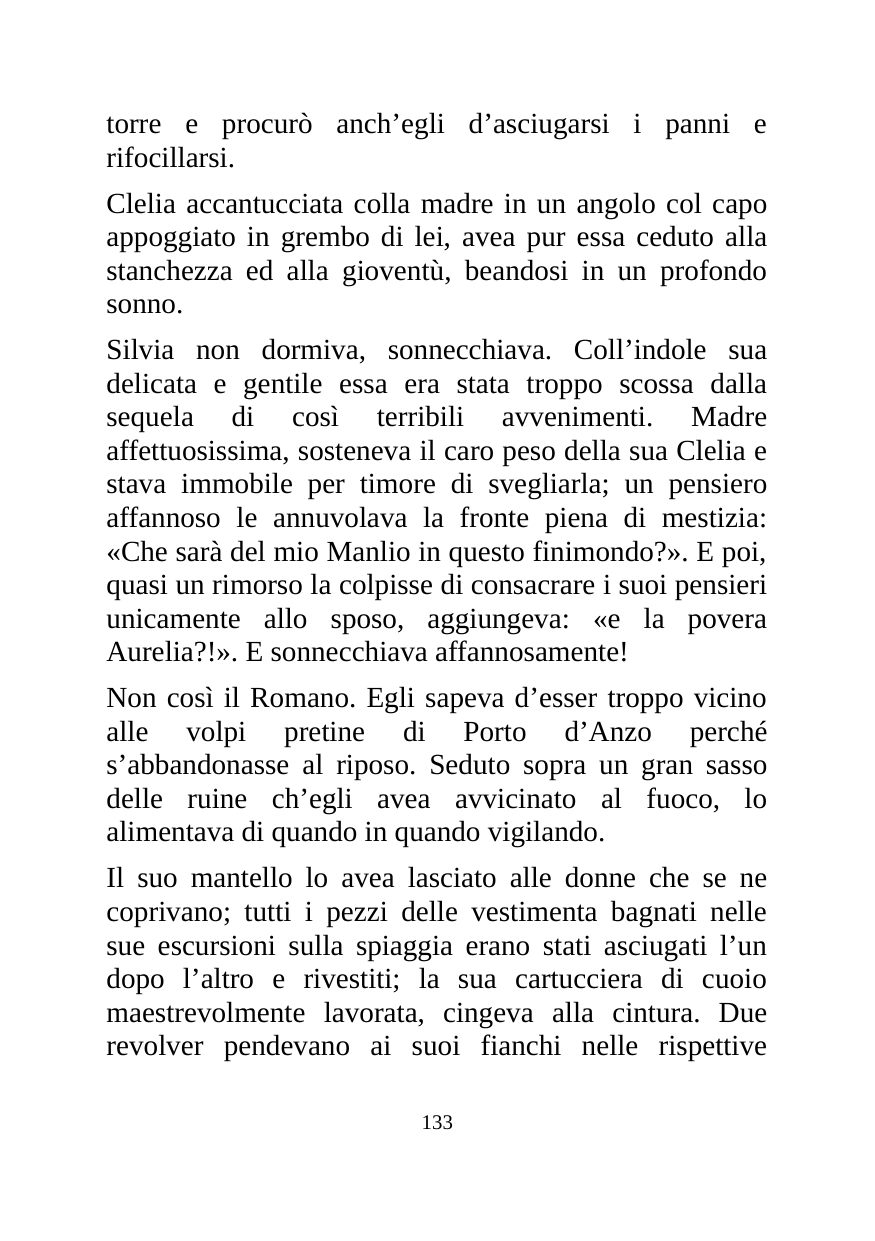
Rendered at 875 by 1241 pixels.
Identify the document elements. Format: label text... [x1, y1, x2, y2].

text torre e procurò anch’egli d’asciugarsi i panni e rifocillarsi. [106, 106, 768, 173]
text Clelia accantucciata colla madre in un angolo col capo appoggiato in grembo di lei, avea pur essa ceduto alla stanchezza ed alla gioventù, beandosi in un profondo sonno. [106, 186, 768, 320]
text Non così il Romano. Egli sapeva d’esser troppo vicino alle volpi pretine di Porto d’Anzo perché s’abbandonasse al riposo. Seduto sopra un gran sasso delle ruine ch’egli avea avvicinato al fuoco, lo alimentava di quando in quando vigilando. [106, 680, 768, 848]
text Silvia non dormiva, sonnecchiava. Coll’indole sua delicata e gentile essa era stata troppo scossa dalla sequela di così terribili avvenimenti. Madre affettuosissima, sosteneva il caro peso della sua Clelia e stava immobile per timore di svegliarla; un pensiero affannoso le annuvolava la fronte piena di mestizia: «Che sarà del mio Manlio in questo finimondo?». E poi, quasi un rimorso la colpisse di consacrare i suoi pensieri unicamente allo sposo, aggiungeva: «e la povera Aurelia?!». E sonnecchiava affannosamente! [106, 332, 768, 668]
text Il suo mantello lo avea lasciato alle donne che se ne coprivano; tutti i pezzi delle vestimenta bagnati nelle sue escursioni sulla spiaggia erano stati asciugati l’un dopo l’altro e rivestiti; la sua cartucciera di cuoio maestrevolmente lavorata, cingeva alla cintura. Due revolver pendevano ai suoi fianchi nelle rispettive [106, 861, 768, 1062]
